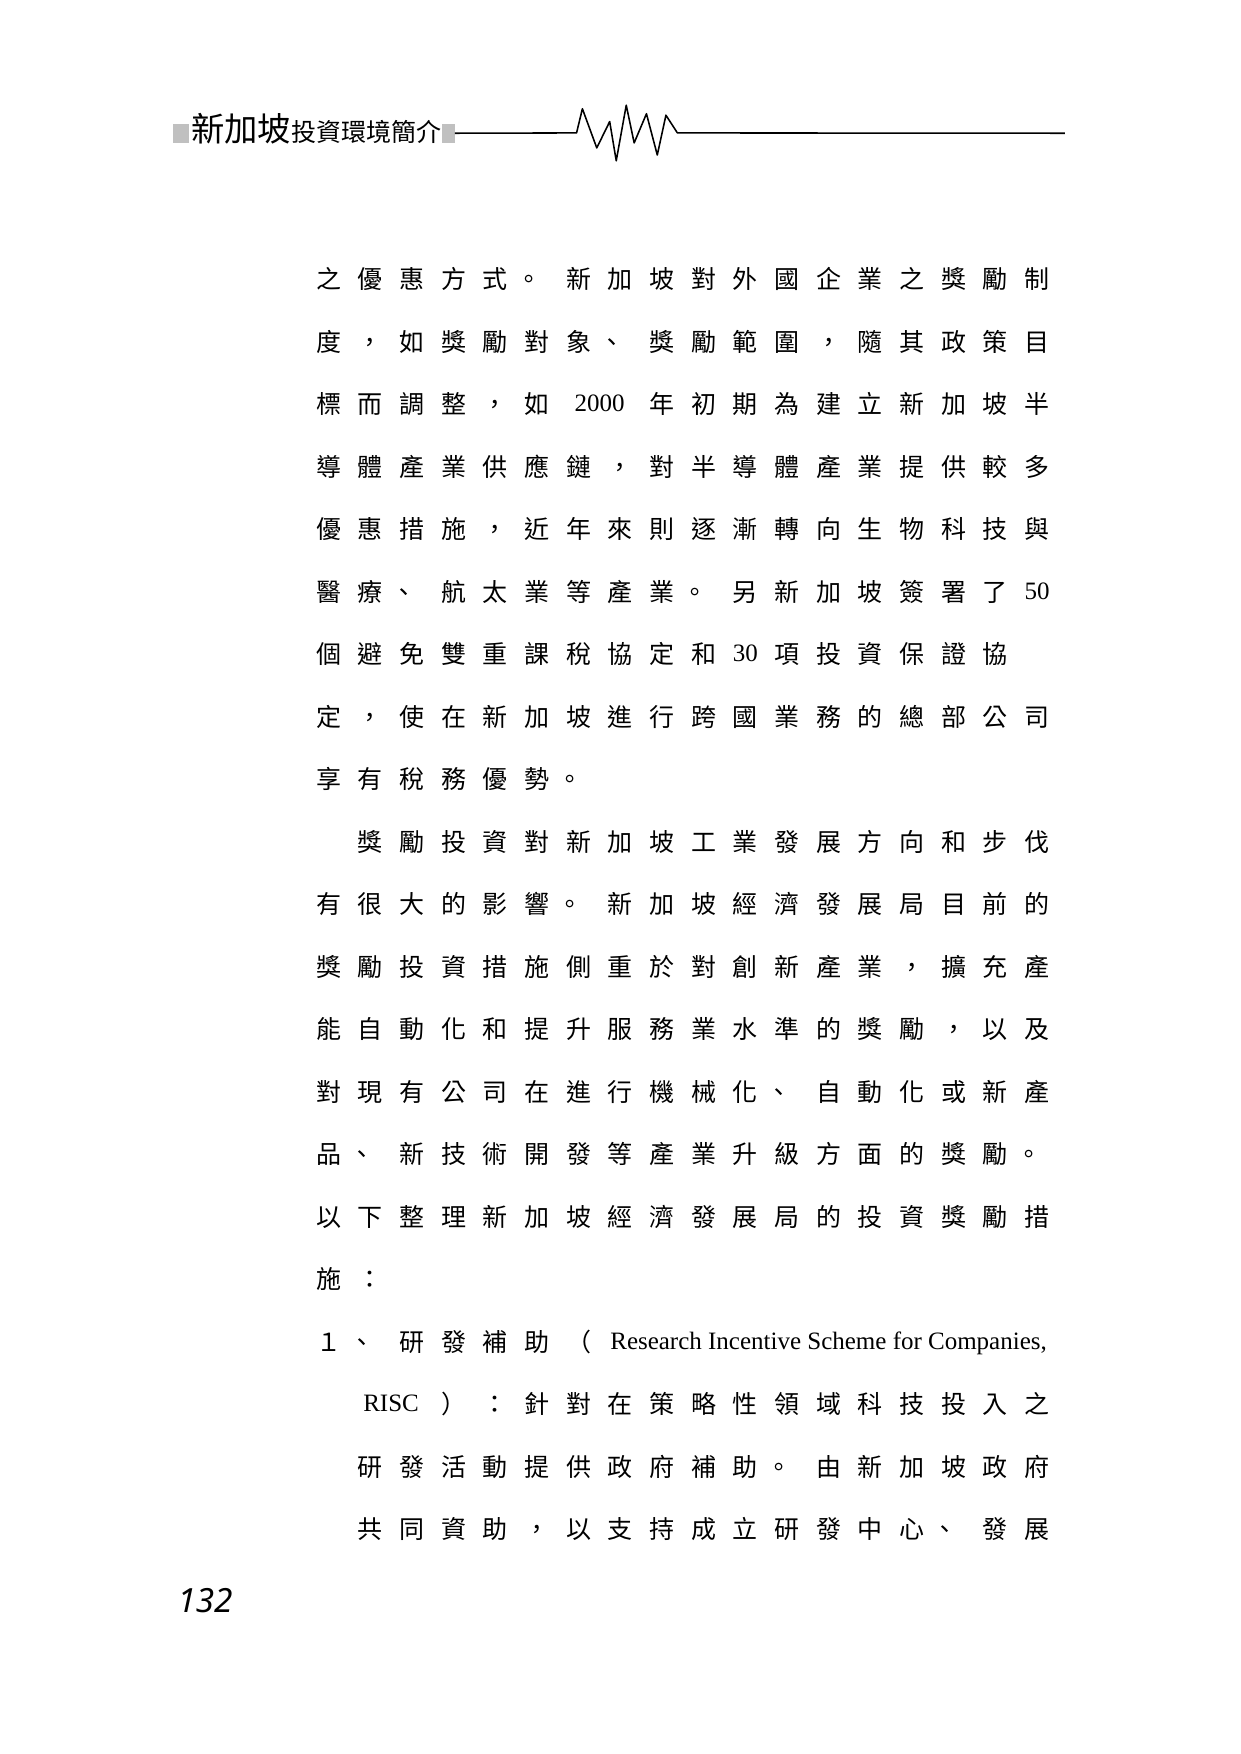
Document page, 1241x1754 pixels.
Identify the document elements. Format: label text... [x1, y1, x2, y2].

text 獎勵投資對新加坡工業發展方向和步伐有很大的影響。新加坡經濟發展局目前的獎勵投資措施側重於對創新產業，擴充產能自動化和提升服務業水準的獎勵，以及對現有公司在進行機械化、自動化或新產品、新技術開發等產業升級方面的獎勵。以下整理新加坡經濟發展局的投資獎勵措施： [281, 799, 1058, 1299]
text １、研發補助（Research Incentive Scheme for Companies, RISC）：針對在策略性領域科技投入之研發活動提供政府補助。由新加坡政府共同資助，以支持成立研發中心、發展 [281, 1299, 1058, 1549]
text 之優惠方式。新加坡對外國企業之獎勵制度，如獎勵對象、獎勵範圍，隨其政策目標而調整，如2000年初期為建立新加坡半導體產業供應鏈，對半導體產業提供較多優惠措施，近年來則逐漸轉向生物科技與醫療、航太業等產業。另新加坡簽署了50個避免雙重課稅協定和30項投資保證協定，使在新加坡進行跨國業務的總部公司享有稅務優勢。 [281, 236, 1058, 799]
